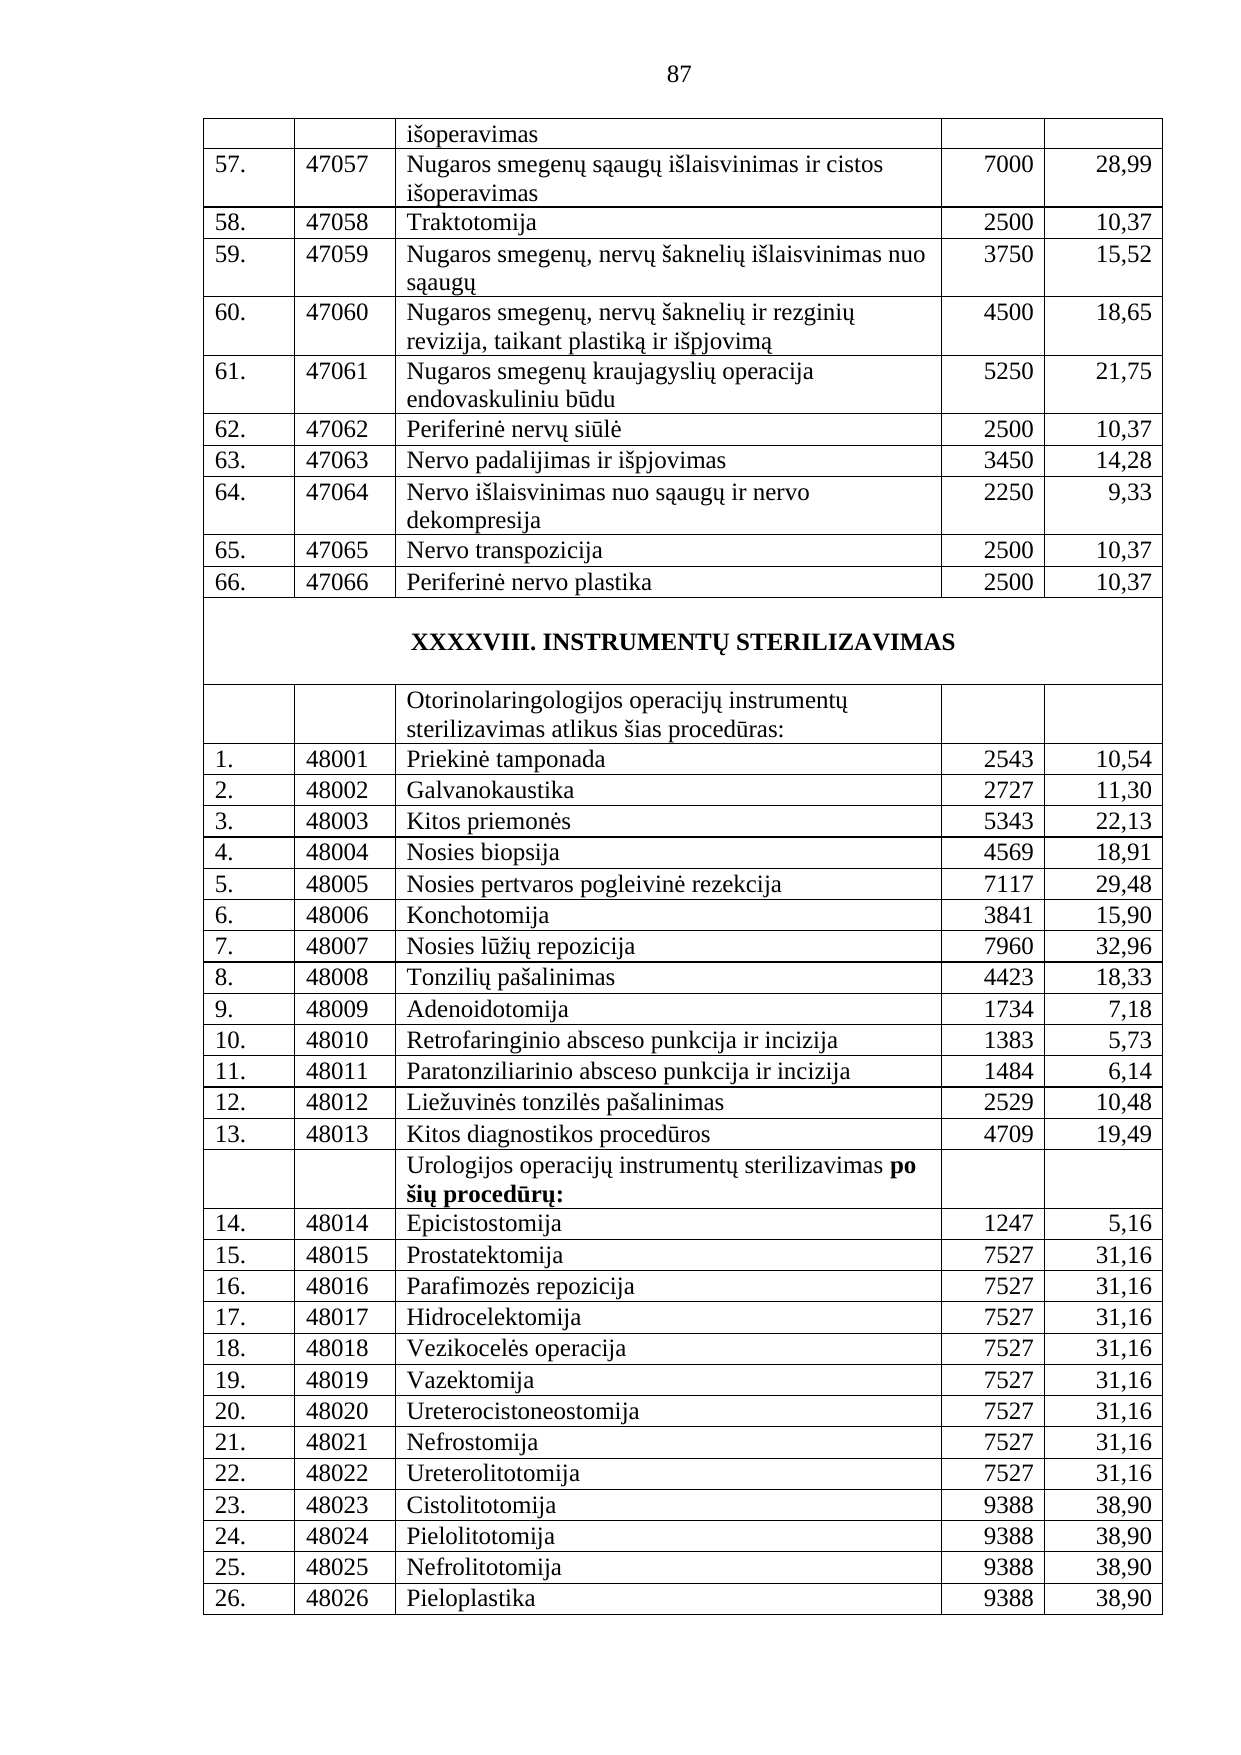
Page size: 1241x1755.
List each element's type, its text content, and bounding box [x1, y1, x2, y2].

table_cell [1163, 1489, 1240, 1520]
table_cell [1163, 899, 1240, 930]
table_cell 10. [204, 1025, 294, 1055]
table_cell Pieloplastika [396, 1584, 941, 1614]
table_cell 14,28 [1045, 446, 1162, 476]
table_cell 7960 [942, 931, 1044, 961]
table_cell 13. [204, 1119, 294, 1149]
table_cell 64. [204, 477, 294, 534]
table_cell 2. [204, 775, 294, 805]
table_cell Galvanokaustika [396, 775, 941, 805]
table_cell 48015 [295, 1240, 395, 1270]
table_cell Epicistostomija [396, 1209, 941, 1239]
table_cell 15,90 [1045, 900, 1162, 930]
table_cell 4500 [942, 297, 1044, 355]
table_cell Parafimozės repozicija [396, 1271, 941, 1301]
table_cell 24. [204, 1521, 294, 1551]
table_cell 31,16 [1045, 1302, 1162, 1332]
table_cell Konchotomija [396, 900, 941, 930]
table_cell Cistolitotomija [396, 1490, 941, 1520]
table_cell 1383 [942, 1025, 1044, 1055]
table_cell Vazektomija [396, 1365, 941, 1395]
table_cell 3. [204, 806, 294, 836]
table_cell [1163, 1583, 1240, 1614]
table_cell Otorinolaringologijos operacijų instrumentų sterilizavimas atlikus šias procedūras: [396, 685, 941, 743]
table_cell Traktotomija [396, 208, 941, 238]
table_cell 10,37 [1045, 535, 1162, 566]
table_cell [1163, 1024, 1240, 1055]
table_cell [204, 1150, 294, 1207]
table_cell 10,48 [1045, 1088, 1162, 1118]
table_cell 47060 [295, 297, 395, 355]
table_cell 48017 [295, 1302, 395, 1332]
table_cell [1163, 1149, 1240, 1207]
table_cell [1163, 684, 1240, 743]
table_cell 16. [204, 1271, 294, 1301]
table_cell 7527 [942, 1365, 1044, 1395]
table_cell 7527 [942, 1240, 1044, 1270]
table_cell 11. [204, 1056, 294, 1086]
table_cell Nugaros smegenų kraujagyslių operacija endovaskuliniu būdu [396, 356, 941, 413]
table_cell 2727 [942, 775, 1044, 805]
table_cell 48026 [295, 1584, 395, 1614]
table_cell 6,14 [1045, 1056, 1162, 1086]
table_cell Pielolitotomija [396, 1521, 941, 1551]
table_cell [1163, 868, 1240, 899]
table_cell 8. [204, 963, 294, 993]
table_cell 17. [204, 1302, 294, 1332]
table_cell 1247 [942, 1209, 1044, 1239]
table_cell Kitos priemonės [396, 806, 941, 836]
table_cell 4. [204, 838, 294, 868]
table_cell 9388 [942, 1521, 1044, 1551]
table_cell 22. [204, 1459, 294, 1489]
table_cell 1. [204, 744, 294, 774]
table_cell [1163, 206, 1240, 238]
table_cell [942, 119, 1044, 148]
table_cell 58. [204, 208, 294, 238]
table_cell Nosies biopsija [396, 838, 941, 868]
table_cell 48006 [295, 900, 395, 930]
table_cell 7527 [942, 1459, 1044, 1489]
table_cell 5,16 [1045, 1209, 1162, 1239]
table_cell 18,33 [1045, 963, 1162, 993]
table_cell [1163, 534, 1240, 566]
table_cell Liežuvinės tonzilės pašalinimas [396, 1088, 941, 1118]
table_cell 48024 [295, 1521, 395, 1551]
table_cell 31,16 [1045, 1334, 1162, 1364]
table_cell 3841 [942, 900, 1044, 930]
table_cell 22,13 [1045, 806, 1162, 836]
table_cell 21. [204, 1427, 294, 1457]
table_cell Prostatektomija [396, 1240, 941, 1270]
table_cell 48012 [295, 1088, 395, 1118]
table_cell 19. [204, 1365, 294, 1395]
table_cell 31,16 [1045, 1396, 1162, 1426]
table_cell Nervo išlaisvinimas nuo sąaugų ir nervo dekompresija [396, 477, 941, 534]
table_cell Ureterolitotomija [396, 1459, 941, 1489]
table_cell [1163, 148, 1240, 206]
table_cell Nefrostomija [396, 1427, 941, 1457]
table_cell 31,16 [1045, 1459, 1162, 1489]
table_cell 23. [204, 1490, 294, 1520]
table_cell 6. [204, 900, 294, 930]
table_cell 47065 [295, 535, 395, 566]
table_cell 48011 [295, 1056, 395, 1086]
table_cell 38,90 [1045, 1490, 1162, 1520]
table_cell išoperavimas [396, 119, 941, 148]
table_cell 31,16 [1045, 1365, 1162, 1395]
table_cell Nosies pertvaros pogleivinė rezekcija [396, 869, 941, 899]
table_cell Nervo transpozicija [396, 535, 941, 566]
table_cell [1163, 1426, 1240, 1457]
table_cell [295, 1150, 395, 1207]
table_cell 2543 [942, 744, 1044, 774]
table_cell [1163, 1333, 1240, 1364]
table_cell 9388 [942, 1490, 1044, 1520]
table_cell Adenoidotomija [396, 994, 941, 1024]
table_cell 48014 [295, 1209, 395, 1239]
table_cell [1163, 118, 1240, 148]
table_cell 9,33 [1045, 477, 1162, 534]
table_cell 2529 [942, 1088, 1044, 1118]
table_cell 7,18 [1045, 994, 1162, 1024]
table_cell 47066 [295, 567, 395, 597]
table_cell [1163, 1208, 1240, 1239]
table_cell [1163, 296, 1240, 355]
table_cell 4709 [942, 1119, 1044, 1149]
table_cell Nosies lūžių repozicija [396, 931, 941, 961]
table_cell [942, 1150, 1044, 1207]
table_cell 38,90 [1045, 1552, 1162, 1582]
table_cell 5,73 [1045, 1025, 1162, 1055]
table_cell Hidrocelektomija [396, 1302, 941, 1332]
table_cell 48002 [295, 775, 395, 805]
table_cell 1484 [942, 1056, 1044, 1086]
table_cell 18,91 [1045, 838, 1162, 868]
table_cell 66. [204, 567, 294, 597]
table_cell 57. [204, 149, 294, 206]
table_cell 48004 [295, 838, 395, 868]
table_cell Urologijos operacijų instrumentų sterilizavimas po šių procedūrų: [396, 1150, 941, 1207]
table_cell 5. [204, 869, 294, 899]
table_cell [1163, 930, 1240, 961]
table_cell 48016 [295, 1271, 395, 1301]
table_cell Periferinė nervo plastika [396, 567, 941, 597]
table_cell 19,49 [1045, 1119, 1162, 1149]
table_cell 31,16 [1045, 1240, 1162, 1270]
table_cell [295, 119, 395, 148]
table_cell 15. [204, 1240, 294, 1270]
table_cell [1163, 1055, 1240, 1086]
table_cell 47064 [295, 477, 395, 534]
table_cell 48013 [295, 1119, 395, 1149]
table_cell 7527 [942, 1302, 1044, 1332]
table_cell 3450 [942, 446, 1044, 476]
table_cell [1163, 566, 1240, 597]
table_cell 31,16 [1045, 1427, 1162, 1457]
table_cell 2500 [942, 567, 1044, 597]
table_cell 48009 [295, 994, 395, 1024]
table_cell Tonzilių pašalinimas [396, 963, 941, 993]
table_cell 59. [204, 239, 294, 296]
table_cell XXXXVIII. INSTRUMENTŲ STERILIZAVIMAS [204, 598, 1162, 684]
table_cell [1163, 836, 1240, 868]
table_cell 47062 [295, 414, 395, 444]
table_cell Vezikocelės operacija [396, 1334, 941, 1364]
table_cell 65. [204, 535, 294, 566]
table_cell 5250 [942, 356, 1044, 413]
table_cell 48020 [295, 1396, 395, 1426]
table_cell 47058 [295, 208, 395, 238]
table_cell [1163, 961, 1240, 993]
table_cell [1163, 413, 1240, 444]
table_cell [1163, 1458, 1240, 1489]
table_cell [1163, 1086, 1240, 1118]
table_cell 1734 [942, 994, 1044, 1024]
table_cell 47061 [295, 356, 395, 413]
table_cell 48023 [295, 1490, 395, 1520]
table_cell Priekinė tamponada [396, 744, 941, 774]
table_cell 48010 [295, 1025, 395, 1055]
table_cell 62. [204, 414, 294, 444]
table_cell 3750 [942, 239, 1044, 296]
table_cell 9. [204, 994, 294, 1024]
table_cell 47063 [295, 446, 395, 476]
table_cell [942, 685, 1044, 743]
table_cell [295, 685, 395, 743]
table_cell Kitos diagnostikos procedūros [396, 1119, 941, 1149]
table_cell [1163, 774, 1240, 805]
table_cell 32,96 [1045, 931, 1162, 961]
table_cell 38,90 [1045, 1521, 1162, 1551]
table_cell 48001 [295, 744, 395, 774]
table_cell 14. [204, 1209, 294, 1239]
table_cell [1163, 1270, 1240, 1301]
table_cell 63. [204, 446, 294, 476]
table_cell 2250 [942, 477, 1044, 534]
table_cell [204, 685, 294, 743]
table_cell 4423 [942, 963, 1044, 993]
table_cell [1163, 1239, 1240, 1270]
table_cell [1163, 993, 1240, 1024]
table_cell 15,52 [1045, 239, 1162, 296]
table_cell 10,37 [1045, 567, 1162, 597]
table_cell 48008 [295, 963, 395, 993]
table_cell 10,37 [1045, 414, 1162, 444]
table_cell [1163, 1364, 1240, 1395]
table_cell [1163, 805, 1240, 836]
table_cell 61. [204, 356, 294, 413]
table_cell 2500 [942, 414, 1044, 444]
table_cell 25. [204, 1552, 294, 1582]
table_cell 7000 [942, 149, 1044, 206]
table_cell 7527 [942, 1334, 1044, 1364]
table_cell 18,65 [1045, 297, 1162, 355]
table_cell 48025 [295, 1552, 395, 1582]
table_cell Nefrolitotomija [396, 1552, 941, 1582]
table_cell 21,75 [1045, 356, 1162, 413]
table_cell [1163, 1118, 1240, 1149]
table_cell Retrofaringinio absceso punkcija ir incizija [396, 1025, 941, 1055]
table_cell 48022 [295, 1459, 395, 1489]
table_cell 7527 [942, 1271, 1044, 1301]
table_cell 10,37 [1045, 208, 1162, 238]
table_cell 20. [204, 1396, 294, 1426]
table_cell 48007 [295, 931, 395, 961]
table_cell Periferinė nervų siūlė [396, 414, 941, 444]
table_cell 47059 [295, 239, 395, 296]
table_cell 29,48 [1045, 869, 1162, 899]
table_cell 9388 [942, 1552, 1044, 1582]
table_cell [1163, 476, 1240, 534]
table_cell 26. [204, 1584, 294, 1614]
table_cell [1163, 597, 1240, 684]
table_cell Nugaros smegenų, nervų šaknelių ir rezginių revizija, taikant plastiką ir išpjovimą [396, 297, 941, 355]
table_cell Ureterocistoneostomija [396, 1396, 941, 1426]
table_cell [1163, 355, 1240, 413]
table_cell [1045, 119, 1162, 148]
table_cell 4569 [942, 838, 1044, 868]
table_cell [1045, 1150, 1162, 1207]
table_cell 7527 [942, 1396, 1044, 1426]
table_cell [1045, 685, 1162, 743]
table_cell 31,16 [1045, 1271, 1162, 1301]
table_cell 18. [204, 1334, 294, 1364]
table_cell 12. [204, 1088, 294, 1118]
table_cell 48021 [295, 1427, 395, 1457]
table_cell [1163, 445, 1240, 476]
table_cell [1163, 238, 1240, 296]
table_cell Nervo padalijimas ir išpjovimas [396, 446, 941, 476]
table_cell 48018 [295, 1334, 395, 1364]
table_cell Paratonziliarinio absceso punkcija ir incizija [396, 1056, 941, 1086]
table_cell Nugaros smegenų sąaugų išlaisvinimas ir cistos išoperavimas [396, 149, 941, 206]
table_cell [1163, 1395, 1240, 1426]
table_cell 28,99 [1045, 149, 1162, 206]
table_cell 48019 [295, 1365, 395, 1395]
table_cell [1163, 1520, 1240, 1551]
table_cell 2500 [942, 208, 1044, 238]
table_cell 38,90 [1045, 1584, 1162, 1614]
table_cell 48005 [295, 869, 395, 899]
table_cell 7. [204, 931, 294, 961]
table_cell 10,54 [1045, 744, 1162, 774]
table_cell 2500 [942, 535, 1044, 566]
table_cell [204, 119, 294, 148]
table_cell 7527 [942, 1427, 1044, 1457]
table_cell 7117 [942, 869, 1044, 899]
table_cell 60. [204, 297, 294, 355]
table_cell [1163, 1551, 1240, 1582]
table_cell 47057 [295, 149, 395, 206]
table_cell 48003 [295, 806, 395, 836]
table_cell [1163, 743, 1240, 774]
table_cell [1163, 1301, 1240, 1332]
table_cell 5343 [942, 806, 1044, 836]
table_cell Nugaros smegenų, nervų šaknelių išlaisvinimas nuo sąaugų [396, 239, 941, 296]
table_cell 11,30 [1045, 775, 1162, 805]
table_cell 9388 [942, 1584, 1044, 1614]
